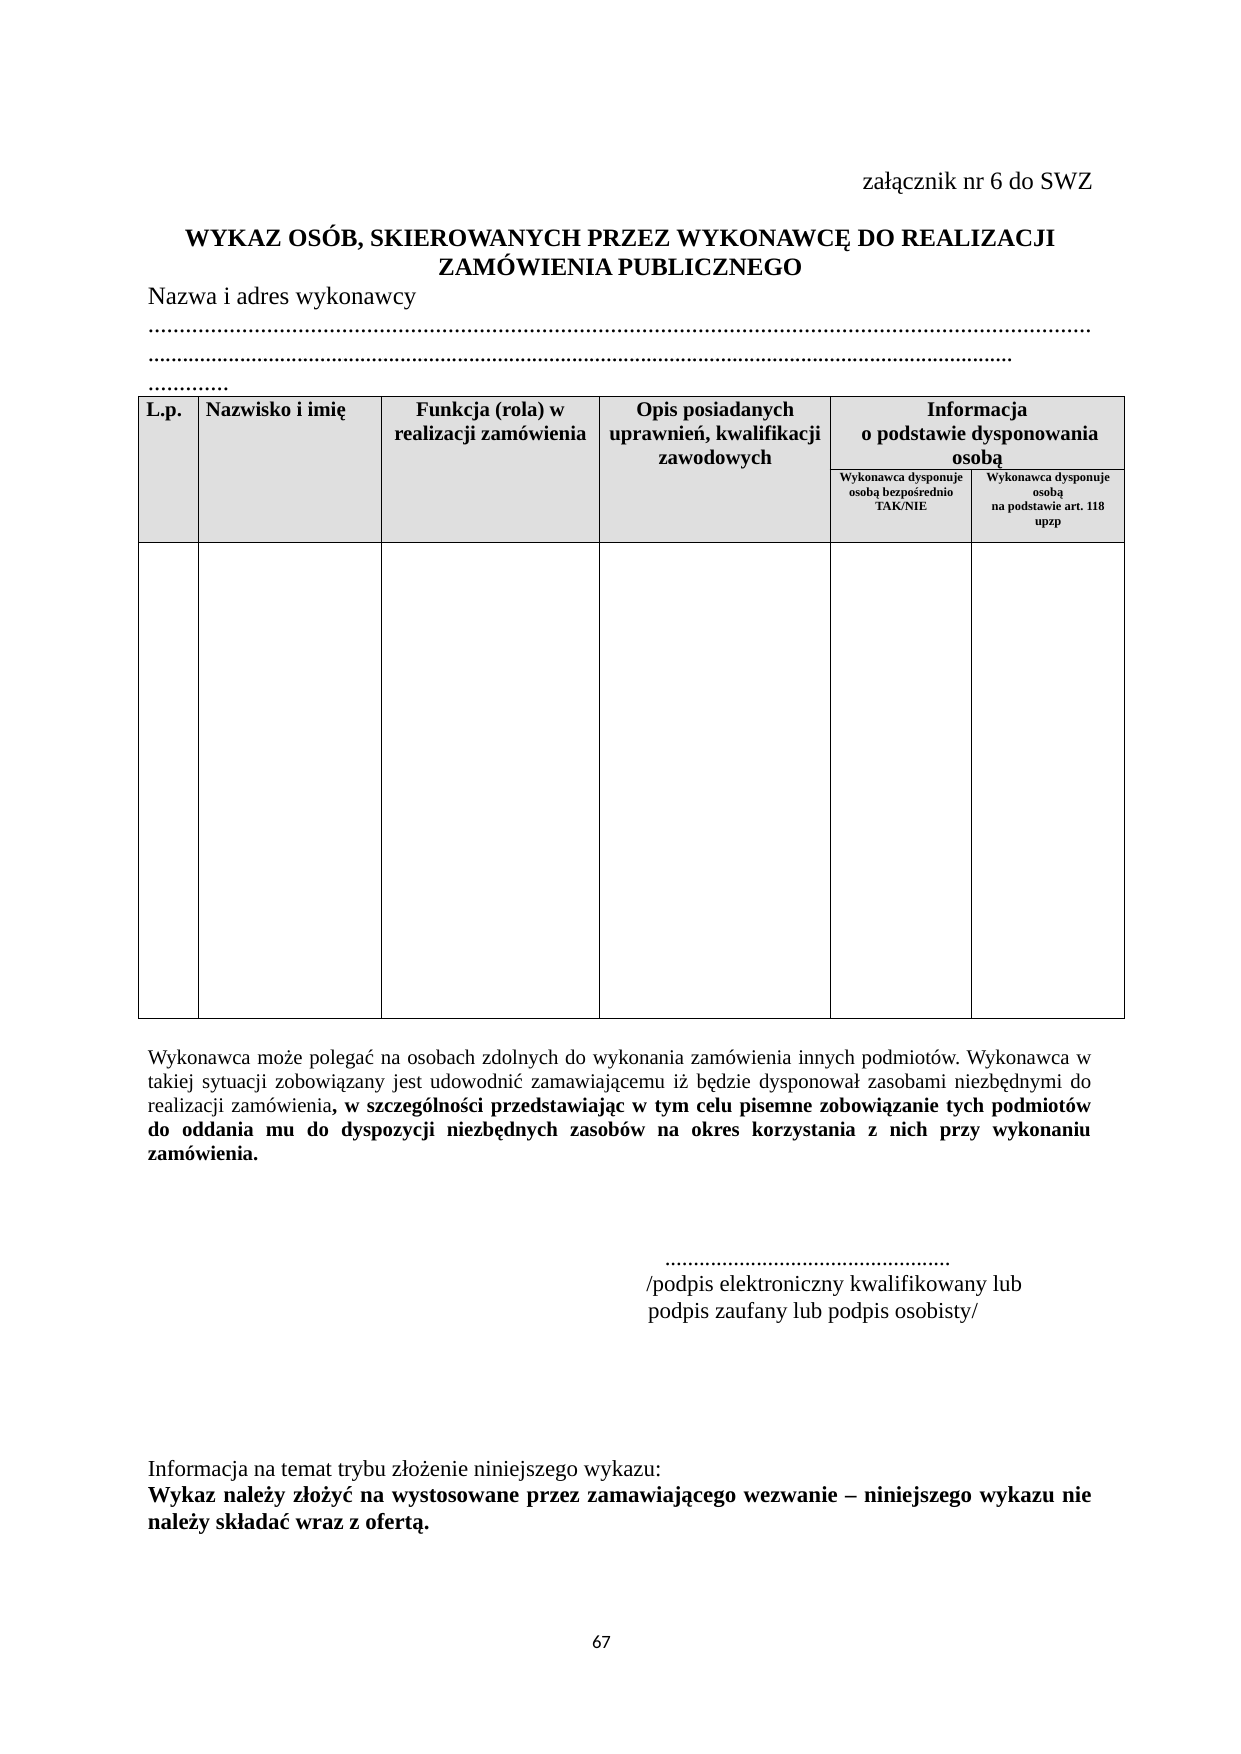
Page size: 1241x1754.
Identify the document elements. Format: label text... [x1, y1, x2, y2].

table_cell [831, 543, 971, 1017]
table_cell Wykonawca dysponuje osobą na podstawie art. 118 upzp [972, 470, 1124, 542]
text ....................................................................................................................................................... [148, 338, 1093, 367]
table_cell [382, 543, 599, 1017]
table_cell [600, 543, 830, 1017]
text podpis zaufany lub podpis osobisty/ [148, 1297, 1093, 1323]
text Wykonawca może polegać na osobach zdolnych do wykonania zamówienia innych podmiotów. Wykonawca w takiej sytuacji zobowiązany jest udowodnić zamawiającemu iż będzie dysponował zasobami niezbędnymi do realizacji zamówienia, w szczególności przedstawiając w tym celu pisemne zobowiązanie tych podmiotów do oddania mu do dyspozycji niezbędnych zasobów na okres korzystania z nich przy wykonaniu zamówienia. [148, 1045, 1093, 1165]
table_header Informacja o podstawie dysponowania osobą [831, 397, 1124, 469]
table_header Funkcja (rola) w realizacji zamówienia [382, 397, 599, 542]
table_cell [139, 543, 198, 1017]
text .................................................. [148, 1244, 1093, 1271]
text Informacja na temat trybu złożenie niniejszego wykazu: [148, 1455, 1093, 1481]
table_cell [199, 543, 381, 1017]
text Wykaz należy złożyć na wystosowane przez zamawiającego wezwanie – niniejszego wykazu nie należy składać wraz z ofertą. [148, 1481, 1093, 1534]
text WYKAZ OSÓB, SKIEROWANYCH PRZEZ WYKONAWCĘ DO REALIZACJI ZAMÓWIENIA PUBLICZNEGO [148, 223, 1093, 281]
table_header L.p. [139, 397, 198, 542]
text /podpis elektroniczny kwalifikowany lub [148, 1271, 1093, 1297]
text ............. [148, 367, 1093, 396]
table_cell Wykonawca dysponuje osobą bezpośrednio TAK/NIE [831, 470, 971, 542]
text Nazwa i adres wykonawcy [148, 281, 1093, 309]
text załącznik nr 6 do SWZ [811, 166, 1093, 194]
text ....................................................................................................................................................... [148, 309, 1093, 338]
table_header Nazwisko i imię [199, 397, 381, 542]
table_header Opis posiadanych uprawnień, kwalifikacji zawodowych [600, 397, 830, 542]
table_cell [972, 543, 1124, 1017]
